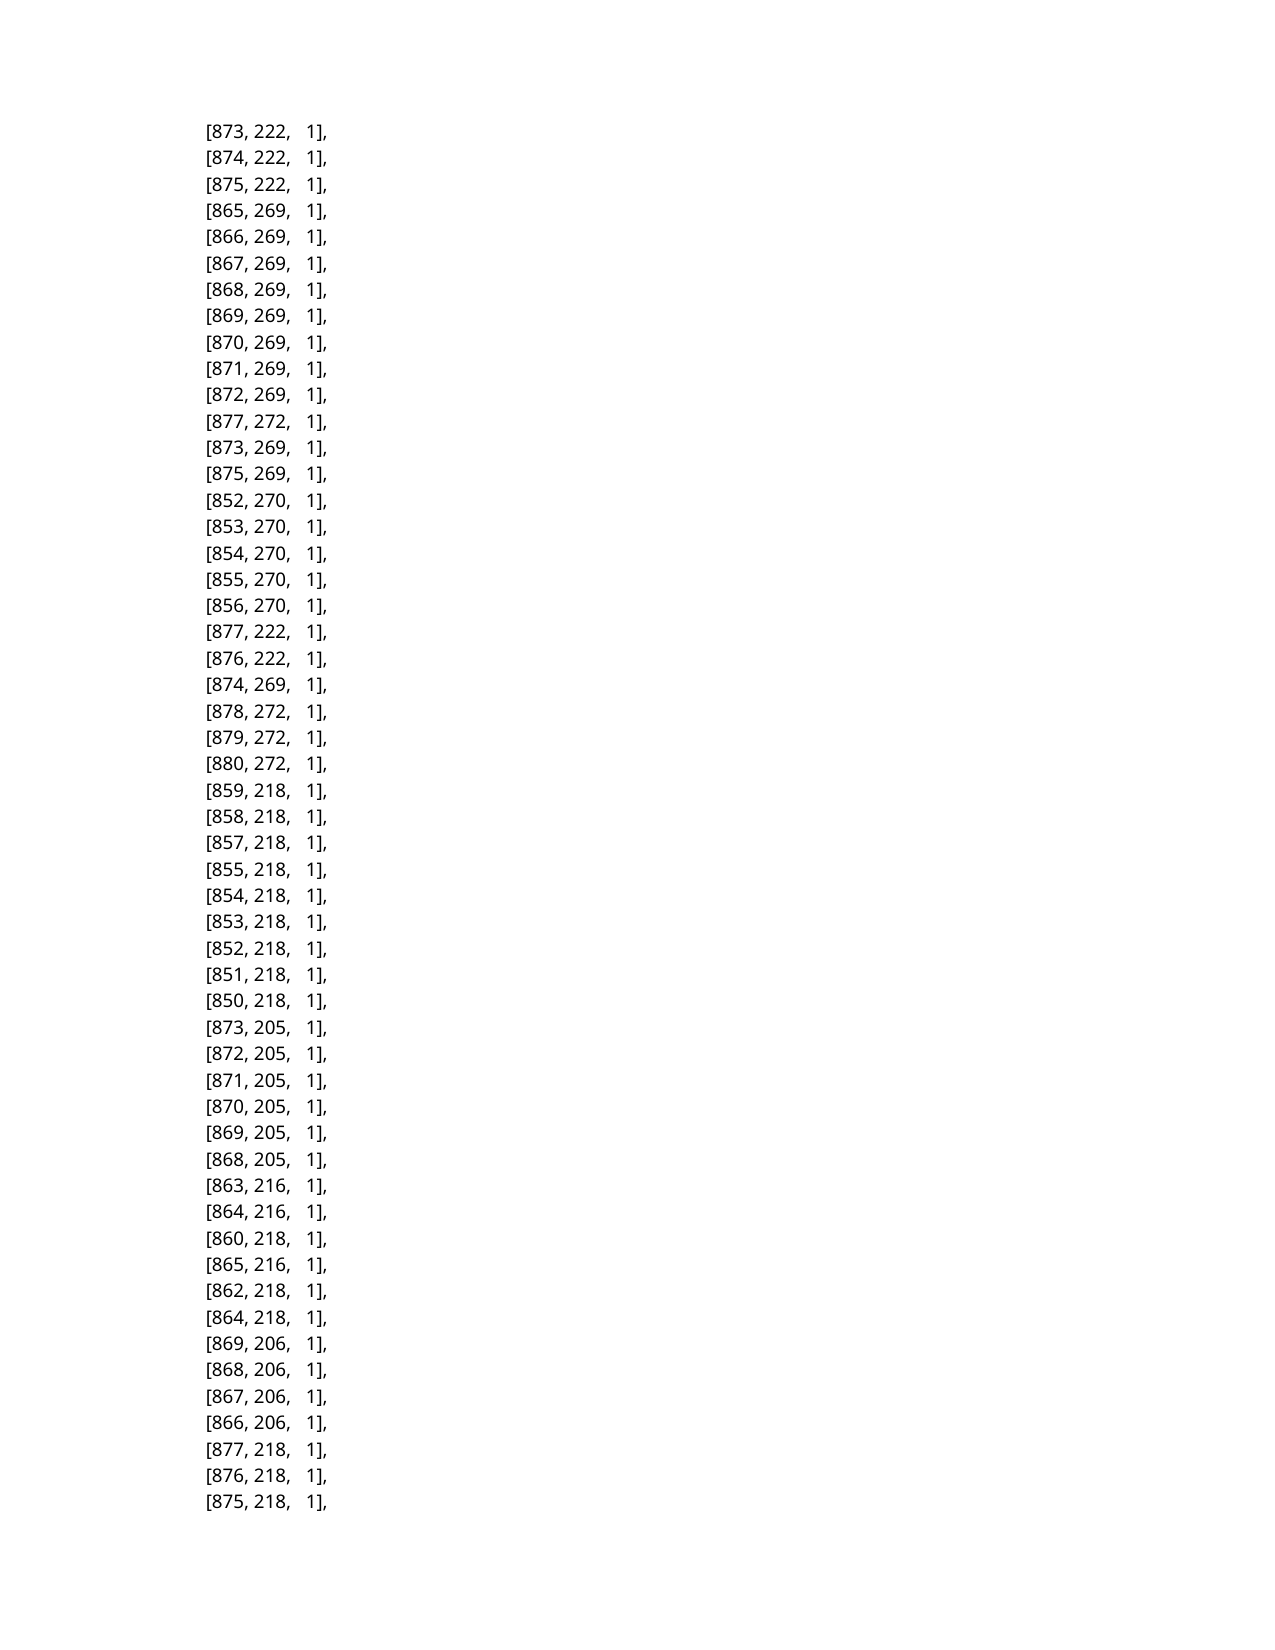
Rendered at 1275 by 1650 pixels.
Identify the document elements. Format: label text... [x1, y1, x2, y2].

text [851, 218, 1], [118, 961, 1157, 988]
text [880, 272, 1], [118, 751, 1157, 777]
text [874, 222, 1], [118, 144, 1157, 171]
text [853, 270, 1], [118, 513, 1157, 540]
text [867, 206, 1], [118, 1383, 1157, 1409]
text [868, 269, 1], [118, 276, 1157, 303]
text [863, 216, 1], [118, 1172, 1157, 1199]
text [859, 218, 1], [118, 777, 1157, 803]
text [879, 272, 1], [118, 724, 1157, 751]
text [866, 206, 1], [118, 1409, 1157, 1436]
text [854, 270, 1], [118, 540, 1157, 566]
text [872, 269, 1], [118, 382, 1157, 408]
text [872, 205, 1], [118, 1041, 1157, 1067]
text [877, 218, 1], [118, 1436, 1157, 1462]
text [878, 272, 1], [118, 698, 1157, 724]
text [875, 269, 1], [118, 461, 1157, 487]
text [853, 218, 1], [118, 909, 1157, 935]
text [870, 269, 1], [118, 329, 1157, 355]
text [855, 218, 1], [118, 856, 1157, 882]
text [877, 272, 1], [118, 408, 1157, 434]
text [865, 269, 1], [118, 197, 1157, 223]
text [856, 270, 1], [118, 592, 1157, 619]
text [873, 269, 1], [118, 434, 1157, 461]
text [876, 222, 1], [118, 645, 1157, 672]
text [855, 270, 1], [118, 566, 1157, 592]
text [869, 269, 1], [118, 303, 1157, 329]
text [852, 270, 1], [118, 487, 1157, 513]
text [865, 216, 1], [118, 1251, 1157, 1278]
text [868, 206, 1], [118, 1357, 1157, 1383]
text [857, 218, 1], [118, 830, 1157, 856]
text [866, 269, 1], [118, 223, 1157, 250]
text [868, 205, 1], [118, 1146, 1157, 1172]
text [877, 222, 1], [118, 619, 1157, 645]
text [862, 218, 1], [118, 1278, 1157, 1304]
text [875, 218, 1], [118, 1488, 1157, 1515]
text [854, 218, 1], [118, 882, 1157, 909]
text [871, 269, 1], [118, 355, 1157, 382]
text [869, 205, 1], [118, 1119, 1157, 1146]
text [873, 222, 1], [118, 118, 1157, 144]
text [874, 269, 1], [118, 672, 1157, 698]
text [858, 218, 1], [118, 803, 1157, 830]
text [870, 205, 1], [118, 1093, 1157, 1119]
text [864, 216, 1], [118, 1199, 1157, 1225]
text [876, 218, 1], [118, 1462, 1157, 1488]
text [852, 218, 1], [118, 935, 1157, 961]
text [860, 218, 1], [118, 1225, 1157, 1251]
text [875, 222, 1], [118, 171, 1157, 197]
text [873, 205, 1], [118, 1014, 1157, 1041]
text [850, 218, 1], [118, 988, 1157, 1014]
text [867, 269, 1], [118, 250, 1157, 276]
text [869, 206, 1], [118, 1330, 1157, 1357]
text [864, 218, 1], [118, 1304, 1157, 1330]
text [871, 205, 1], [118, 1067, 1157, 1093]
